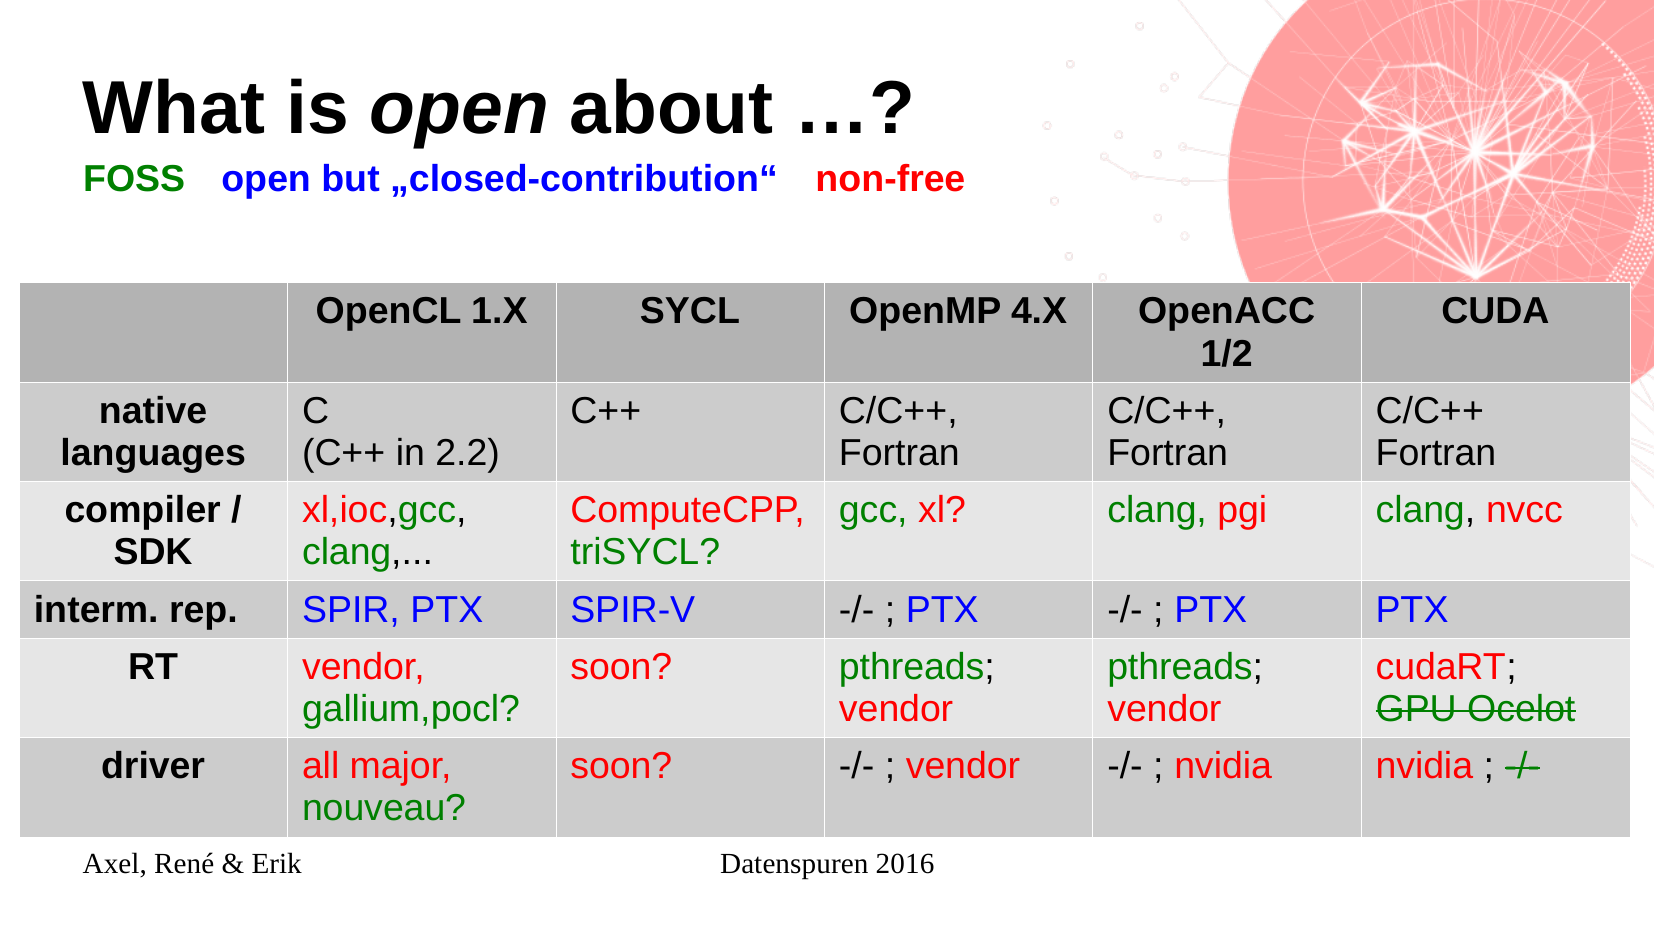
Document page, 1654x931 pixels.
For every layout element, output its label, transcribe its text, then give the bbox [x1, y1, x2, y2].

table_cell soon? [557, 639, 824, 737]
table_cell C/C++ Fortran [1362, 383, 1630, 481]
table_header OpenCL 1.X [288, 283, 556, 382]
table_cell driver [20, 738, 287, 837]
table_cell C++ [557, 383, 824, 481]
table_header OpenMP 4.X [825, 283, 1092, 382]
text_box non-free [800, 149, 981, 207]
table_header [20, 283, 287, 382]
table_cell ComputeCPP, triSYCL? [557, 482, 824, 580]
table_header SYCL [557, 283, 824, 382]
table_cell soon? [557, 738, 824, 837]
table_cell -/- ; nvidia [1093, 738, 1361, 837]
table_cell C (C++ in 2.2) [288, 383, 556, 481]
table_cell gcc, xl? [825, 482, 1092, 580]
table_cell pthreads; vendor [825, 639, 1092, 737]
table_cell pthreads; vendor [1093, 639, 1361, 737]
table_cell C/C++, Fortran [825, 383, 1092, 481]
table_cell vendor, gallium,pocl? [288, 639, 556, 737]
text_box FOSS [68, 149, 201, 207]
table_cell clang, nvcc [1362, 482, 1630, 580]
table_cell -/- ; PTX [825, 581, 1092, 638]
title What is open about …? [82, 65, 1571, 150]
table_cell -/- ; PTX [1093, 581, 1361, 638]
table_cell xl,ioc,gcc, clang,... [288, 482, 556, 580]
table_cell cudaRT; GPU Ocelot [1362, 639, 1630, 737]
table_header OpenACC 1/2 [1093, 283, 1361, 382]
table_cell compiler / SDK [20, 482, 287, 580]
table_cell native languages [20, 383, 287, 481]
text_box open but „closed-contribution“ [206, 149, 794, 207]
table_cell SPIR, PTX [288, 581, 556, 638]
table_cell all major, nouveau? [288, 738, 556, 837]
table_cell C/C++, Fortran [1093, 383, 1361, 481]
table_cell nvidia ; -/- [1362, 738, 1630, 837]
table_cell -/- ; vendor [825, 738, 1092, 837]
table_cell interm. rep. [20, 581, 287, 638]
table_cell RT [20, 639, 287, 737]
table_cell PTX [1362, 581, 1630, 638]
table_cell clang, pgi [1093, 482, 1361, 580]
table_cell SPIR-V [557, 581, 824, 638]
table_header CUDA [1362, 283, 1630, 382]
